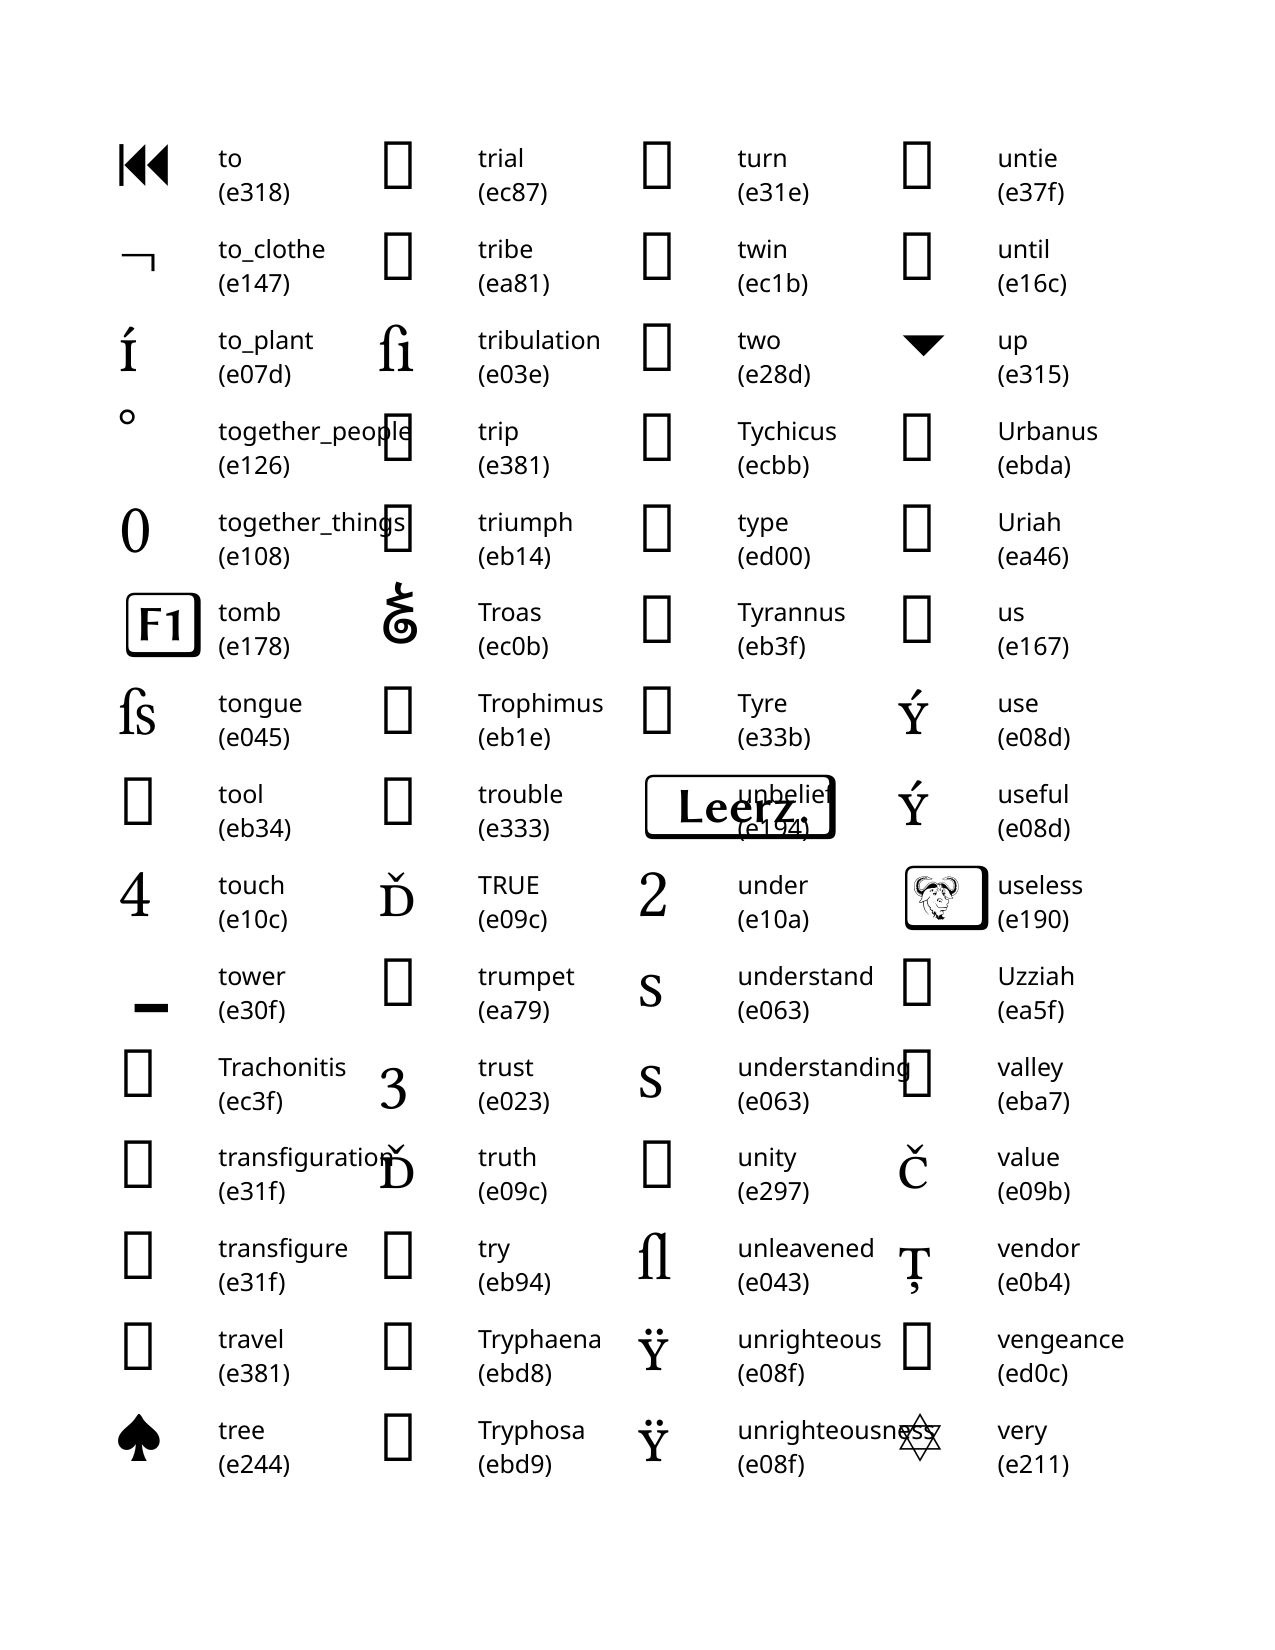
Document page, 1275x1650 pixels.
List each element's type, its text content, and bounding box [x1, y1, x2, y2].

table_cell  [897, 663, 994, 754]
table_cell  [378, 754, 475, 845]
table_cell  [897, 481, 994, 572]
table_cell  [638, 481, 734, 572]
table_cell tribe (ea81) [475, 209, 638, 300]
table_cell together_people (e126) [215, 391, 378, 481]
table_cell  [115, 300, 215, 391]
table_cell  [897, 391, 994, 481]
table_cell  [378, 1208, 475, 1299]
table_cell Urbanus (ebda) [994, 391, 1275, 481]
table_cell under (e10a) [734, 845, 897, 936]
table_cell  [378, 391, 475, 481]
table_cell  [115, 1117, 215, 1208]
table_cell tower (e30f) [215, 936, 378, 1026]
table_cell  [897, 1026, 994, 1117]
table_cell travel (e381) [215, 1299, 378, 1390]
table_cell vendor (e0b4) [994, 1208, 1275, 1299]
table_cell  [115, 663, 215, 754]
table_cell to (e318) [215, 118, 378, 209]
table_cell valley (eba7) [994, 1026, 1275, 1117]
table_cell  [378, 300, 475, 391]
table_cell  [115, 481, 215, 572]
table_cell  [638, 209, 734, 300]
table_cell  [638, 1208, 734, 1299]
table_cell  [638, 1026, 734, 1117]
table_cell  [638, 118, 734, 209]
table_cell Troas (ec0b) [475, 572, 638, 663]
table_cell truth (e09c) [475, 1117, 638, 1208]
table_cell  [638, 845, 734, 936]
table_cell trouble (e333) [475, 754, 638, 845]
table_cell  [897, 572, 994, 663]
table_cell  [378, 1390, 475, 1481]
table_cell  [378, 1117, 475, 1208]
table_cell untie (e37f) [994, 118, 1275, 209]
table_cell  [115, 1299, 215, 1390]
table_cell transfigure (e31f) [215, 1208, 378, 1299]
table_cell useless (e190) [994, 845, 1275, 936]
table_cell up (e315) [994, 300, 1275, 391]
table_cell  [378, 845, 475, 936]
table_cell  [115, 936, 215, 1026]
table_cell  [115, 209, 215, 300]
table_cell very (e211) [994, 1390, 1275, 1481]
table_cell unleavened (e043) [734, 1208, 897, 1299]
table_cell to_clothe (e147) [215, 209, 378, 300]
table_cell use (e08d) [994, 663, 1275, 754]
table_cell  [638, 1299, 734, 1390]
table_cell unbelief (e194) [734, 754, 897, 845]
table_cell  [638, 1390, 734, 1481]
table_cell Uzziah (ea5f) [994, 936, 1275, 1026]
table_cell  [647, 777, 734, 834]
table_cell  [638, 572, 734, 663]
table_cell triumph (eb14) [475, 481, 638, 572]
table_cell TRUE (e09c) [475, 845, 638, 936]
table_cell understand (e063) [734, 936, 897, 1026]
table_cell  [115, 754, 215, 845]
table_cell  [378, 1299, 475, 1390]
table_cell turn (e31e) [734, 118, 897, 209]
table_cell tribulation (e03e) [475, 300, 638, 391]
table_cell useful (e08d) [994, 754, 1275, 845]
table_cell try (eb94) [475, 1208, 638, 1299]
table_cell Trachonitis (ec3f) [215, 1026, 378, 1117]
table_cell tongue (e045) [215, 663, 378, 754]
table_cell  [378, 209, 475, 300]
table_cell  [638, 754, 734, 845]
table_cell Tyre (e33b) [734, 663, 897, 754]
table_cell  [638, 300, 734, 391]
table_cell  [115, 1026, 215, 1117]
table_cell  [897, 754, 994, 845]
table_cell until (e16c) [994, 209, 1275, 300]
table_cell tomb (e178) [215, 572, 378, 663]
table_cell  [378, 481, 475, 572]
table_cell  [638, 663, 734, 754]
table_cell  [897, 209, 994, 300]
table_cell together_things (e108) [215, 481, 378, 572]
table_cell  [115, 572, 215, 663]
table_cell  [897, 1117, 994, 1208]
table_cell trial (ec87) [475, 118, 638, 209]
table_cell unrighteous (e08f) [734, 1299, 897, 1390]
table_cell  [115, 391, 215, 481]
table_cell Tychicus (ecbb) [734, 391, 897, 481]
table_cell tool (eb34) [215, 754, 378, 845]
table_cell vengeance (ed0c) [994, 1299, 1275, 1390]
table_cell  [897, 1390, 994, 1481]
table_cell Trophimus (eb1e) [475, 663, 638, 754]
table_cell understanding (e063) [734, 1026, 897, 1117]
table_cell touch (e10c) [215, 845, 378, 936]
table_cell trip (e381) [475, 391, 638, 481]
table_cell  [378, 572, 475, 663]
table_cell  [897, 936, 994, 1026]
table_cell  [897, 118, 994, 209]
table_cell unrighteousness (e08f) [734, 1390, 897, 1481]
table_cell  [897, 845, 994, 936]
table_cell  [638, 936, 734, 1026]
table_cell twin (ec1b) [734, 209, 897, 300]
table_cell  [638, 391, 734, 481]
table_cell  [638, 1117, 734, 1208]
table_cell  [115, 845, 215, 936]
table_cell trumpet (ea79) [475, 936, 638, 1026]
table_cell Tyrannus (eb3f) [734, 572, 897, 663]
table_cell value (e09b) [994, 1117, 1275, 1208]
table_cell  [115, 1390, 215, 1481]
table_cell unity (e297) [734, 1117, 897, 1208]
table_cell Tryphaena (ebd8) [475, 1299, 638, 1390]
table_cell  [378, 663, 475, 754]
table_cell tree (e244) [215, 1390, 378, 1481]
table_cell  [115, 118, 215, 209]
table_cell  [897, 300, 994, 391]
table_cell transfiguration (e31f) [215, 1117, 378, 1208]
table_cell type (ed00) [734, 481, 897, 572]
table_cell  [897, 1299, 994, 1390]
table_cell  [378, 936, 475, 1026]
table_cell  [115, 1208, 215, 1299]
table_cell us (e167) [994, 572, 1275, 663]
table_cell two (e28d) [734, 300, 897, 391]
table_cell to_plant (e07d) [215, 300, 378, 391]
table_cell Tryphosa (ebd9) [475, 1390, 638, 1481]
table_cell  [378, 118, 475, 209]
table_cell trust (e023) [475, 1026, 638, 1117]
table_cell  [897, 1208, 994, 1299]
table_cell Uriah (ea46) [994, 481, 1275, 572]
table_cell  [378, 1026, 475, 1117]
